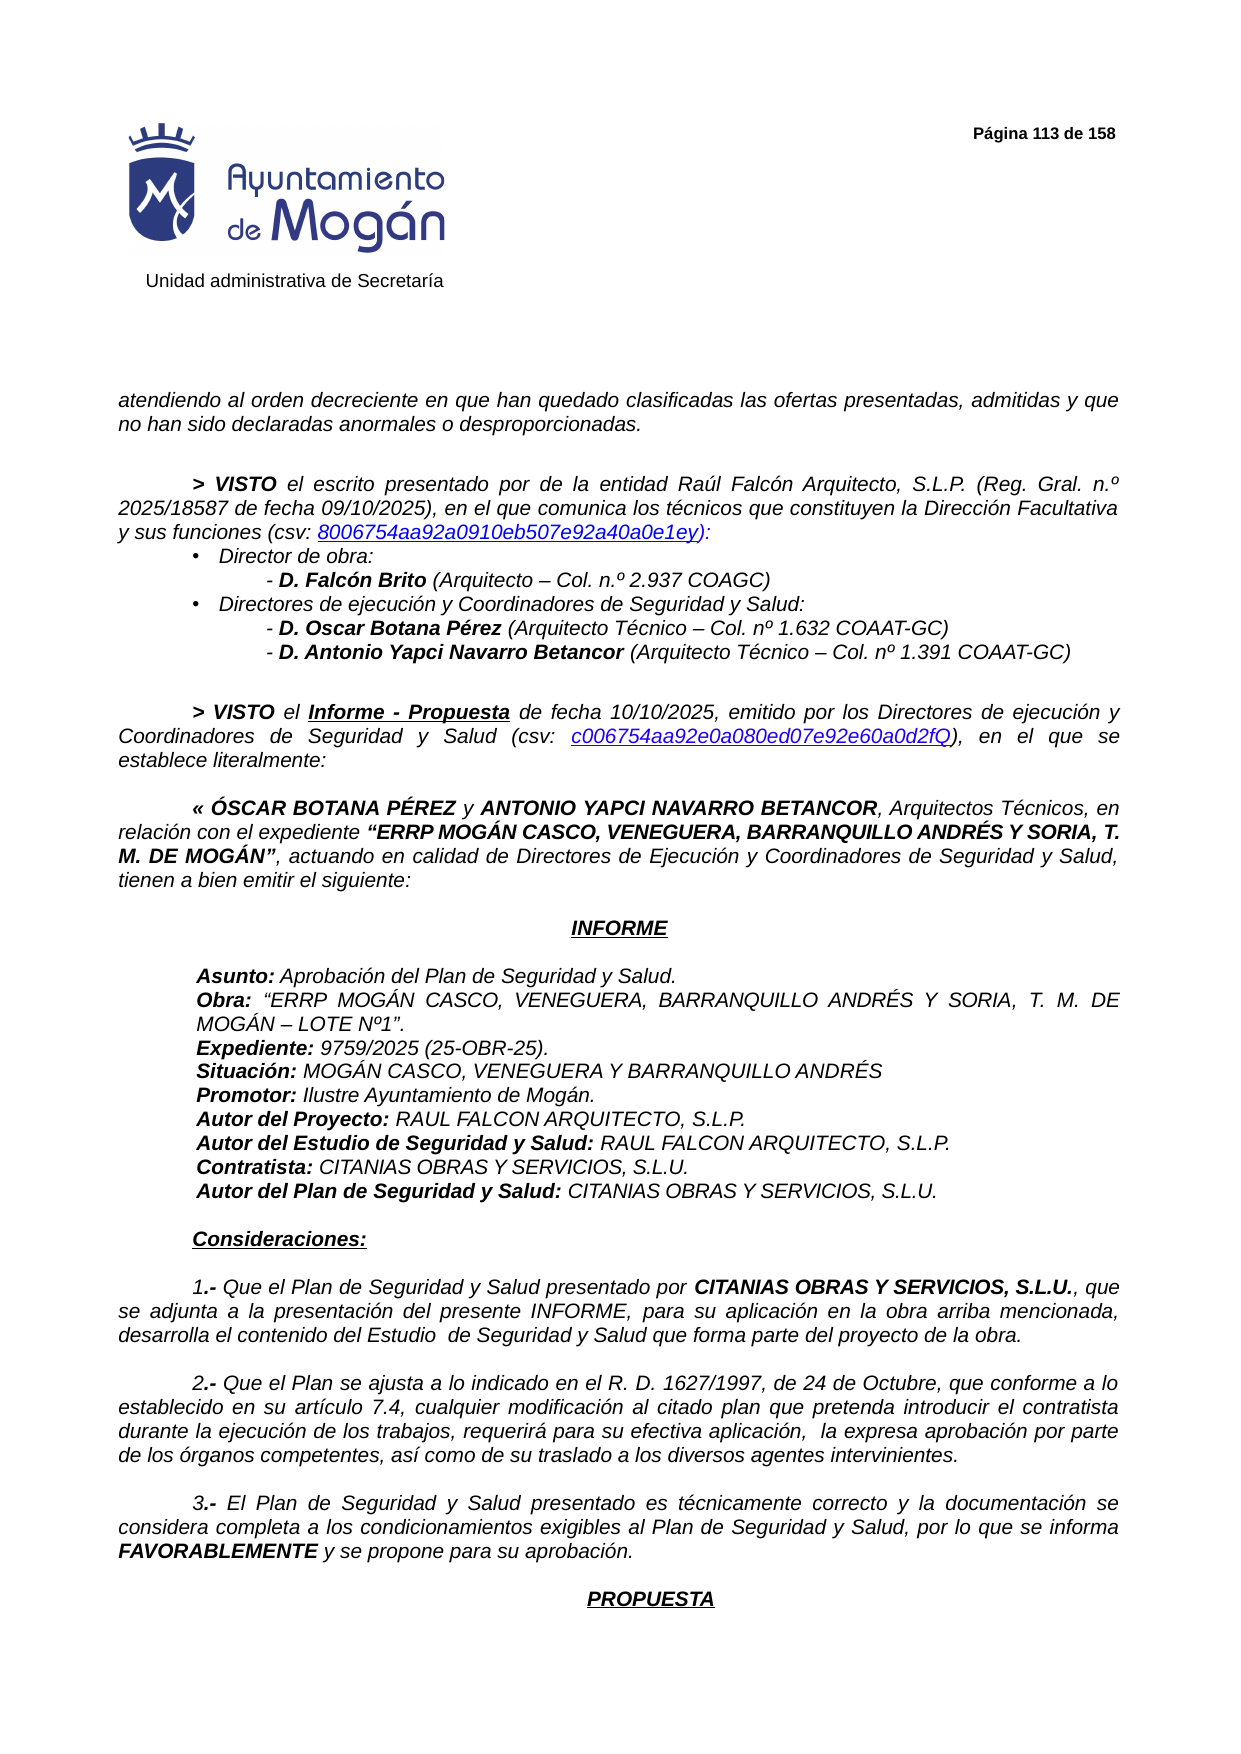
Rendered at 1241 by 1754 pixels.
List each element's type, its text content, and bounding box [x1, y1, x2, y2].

text 2.- Que el Plan se ajusta a lo indicado en el R. D. 1627/1997, de 24 de Octubre, que conforme a lo establecido en su artículo 7.4, cualquier modificación al citado plan que pretenda introducir el contratista durante la ejecución de los trabajos, requerirá para su efectiva aplicación, la expresa aprobación por parte de los órganos competentes, así como de su traslado a los diversos agentes intervinientes. [118, 1371, 1122, 1467]
text 1.- Que el Plan de Seguridad y Salud presentado por CITANIAS OBRAS Y SERVICIOS, S.L.U., que se adjunta a la presentación del presente INFORME, para su aplicación en la obra arriba mencionada, desarrolla el contenido del Estudio de Seguridad y Salud que forma parte del proyecto de la obra. [118, 1275, 1122, 1347]
list Directores de ejecución y Coordinadores de Seguridad y Salud: [118, 592, 1122, 616]
text > VISTO el Informe - Propuesta de fecha 10/10/2025, emitido por los Directores de ejecución y Coordinadores de Seguridad y Salud (csv: c006754aa92e0a080ed07e92e60a0d2fQ), en el que se establece literalmente: [118, 700, 1122, 772]
text atendiendo al orden decreciente en que han quedado clasificadas las ofertas presentadas, admitidas y que no han sido declaradas anormales o desproporcionadas. [118, 388, 1122, 436]
text Obra: “ERRP MOGÁN CASCO, VENEGUERA, BARRANQUILLO ANDRÉS Y SORIA, T. M. DE MOGÁN – LOTE Nº1”. [196, 987, 1122, 1035]
text « ÓSCAR BOTANA PÉREZ y ANTONIO YAPCI NAVARRO BETANCOR, Arquitectos Técnicos, en relación con el expediente “ERRP MOGÁN CASCO, VENEGUERA, BARRANQUILLO ANDRÉS Y SORIA, T. M. DE MOGÁN”, actuando en calidad de Directores de Ejecución y Coordinadores de Seguridad y Salud, tienen a bien emitir el siguiente: [118, 796, 1122, 892]
picture [128, 123, 445, 259]
text PROPUESTA [118, 1586, 1122, 1610]
text Consideraciones: [118, 1227, 1122, 1251]
text - D. Oscar Botana Pérez (Arquitecto Técnico – Col. nº 1.632 COAAT-GC) [118, 616, 1122, 640]
text 3.- El Plan de Seguridad y Salud presentado es técnicamente correcto y la documentación se considera completa a los condicionamientos exigibles al Plan de Seguridad y Salud, por lo que se informa FAVORABLEMENTE y se propone para su aprobación. [118, 1491, 1122, 1562]
text Contratista: CITANIAS OBRAS Y SERVICIOS, S.L.U. [196, 1155, 1122, 1179]
text Autor del Proyecto: RAUL FALCON ARQUITECTO, S.L.P. [196, 1107, 1122, 1131]
list Director de obra: [118, 544, 1122, 568]
text Autor del Estudio de Seguridad y Salud: RAUL FALCON ARQUITECTO, S.L.P. [196, 1131, 1122, 1155]
text Situación: MOGÁN CASCO, VENEGUERA Y BARRANQUILLO ANDRÉS [196, 1059, 1122, 1083]
text > VISTO el escrito presentado por de la entidad Raúl Falcón Arquitecto, S.L.P. (Reg. Gral. n.º 2025/18587 de fecha 09/10/2025), en el que comunica los técnicos que constituyen la Dirección Facultativa y sus funciones (csv: 8006754aa92a0910eb507e92a40a0e1ey): [118, 472, 1122, 544]
text Promotor: Ilustre Ayuntamiento de Mogán. [196, 1083, 1122, 1107]
text Expediente: 9759/2025 (25-OBR-25). [196, 1035, 1122, 1059]
text - D. Antonio Yapci Navarro Betancor (Arquitecto Técnico – Col. nº 1.391 COAAT-GC) [118, 640, 1122, 664]
text INFORME [118, 916, 1122, 939]
text - D. Falcón Brito (Arquitecto – Col. n.º 2.937 COAGC) [118, 568, 1122, 592]
text Autor del Plan de Seguridad y Salud: CITANIAS OBRAS Y SERVICIOS, S.L.U. [196, 1179, 1122, 1203]
text Asunto: Aprobación del Plan de Seguridad y Salud. [196, 963, 1122, 987]
